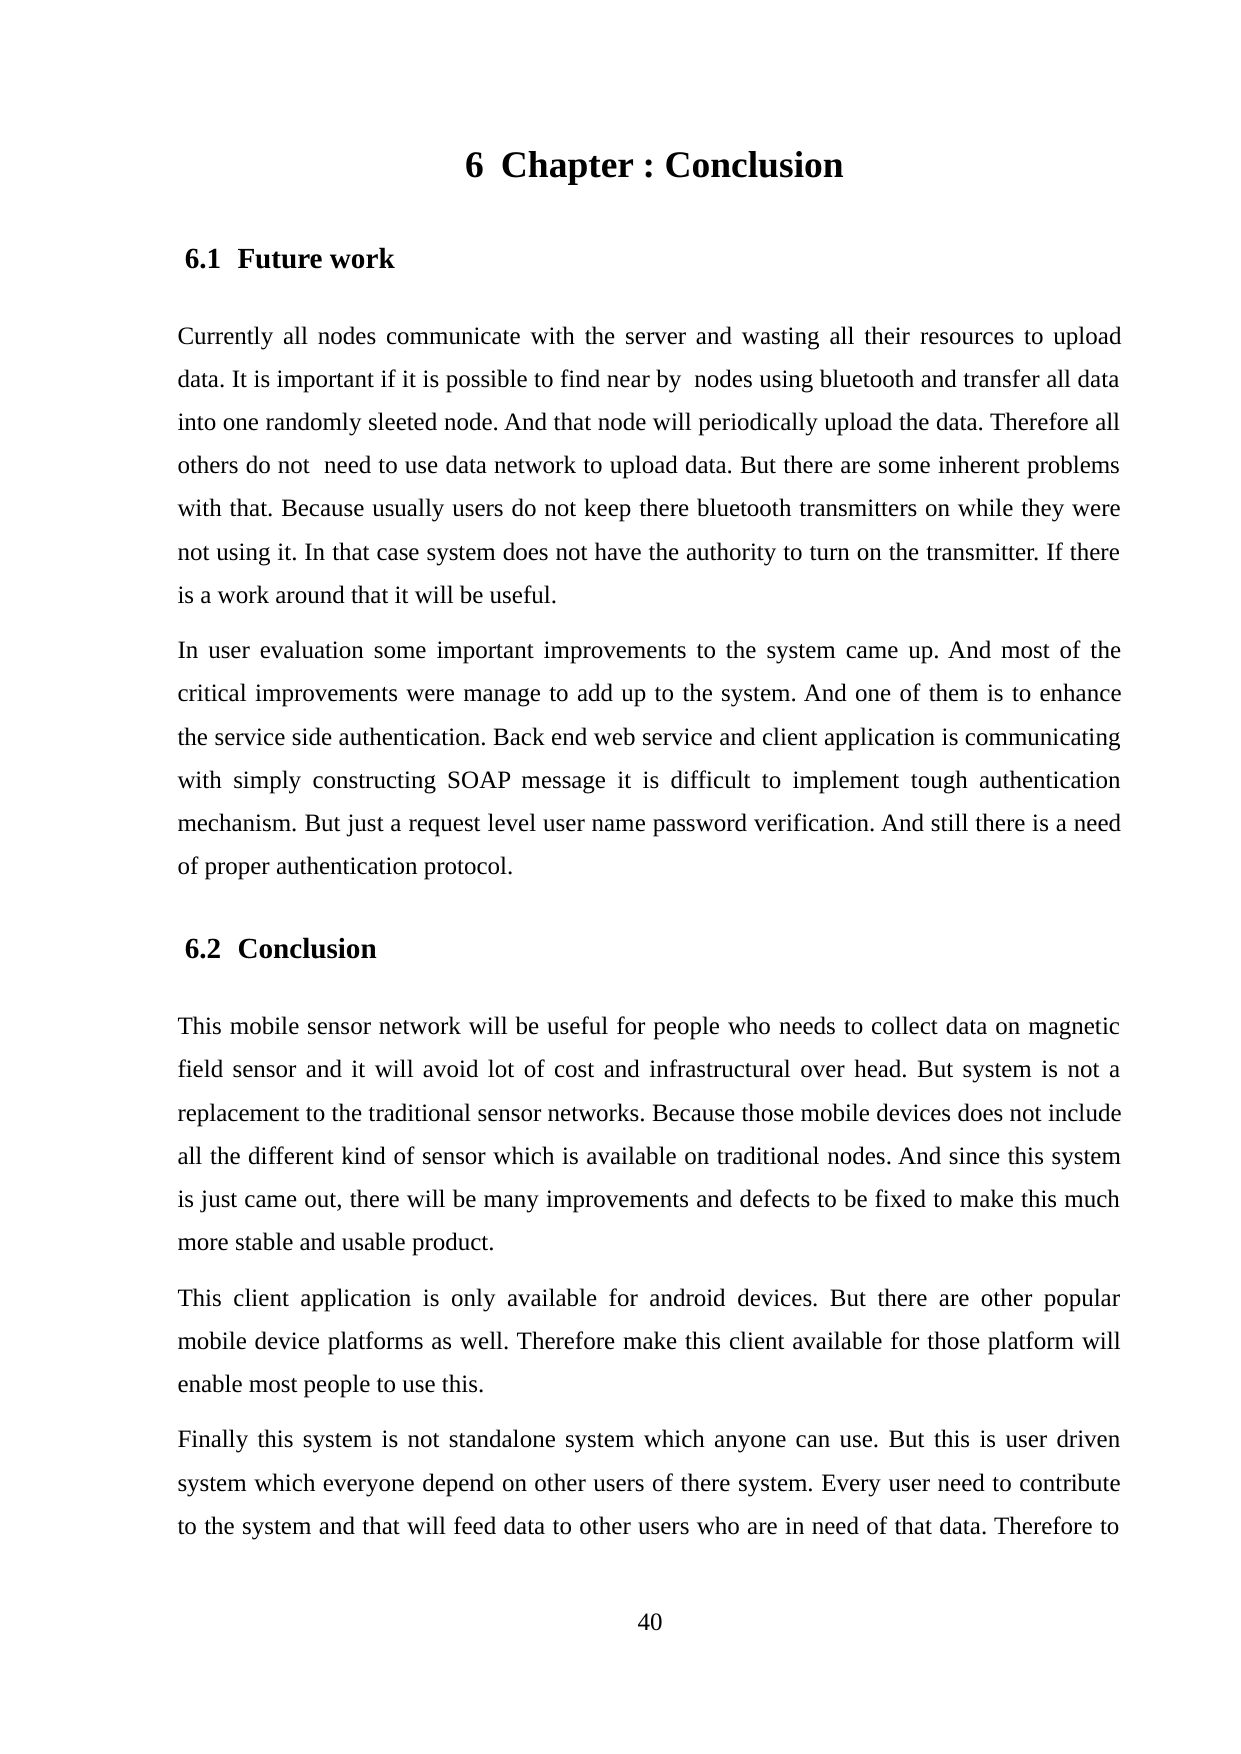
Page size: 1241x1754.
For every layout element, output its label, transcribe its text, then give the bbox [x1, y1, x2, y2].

subtitle Conclusion [177, 931, 1122, 965]
text This client application is only available for android devices. But there are other popular mobile device platforms as well. Therefore make this client available for those platform will enable most people to use this. [177, 1283, 1122, 1398]
text This mobile sensor network will be useful for people who needs to collect data on magnetic field sensor and it will avoid lot of cost and infrastructural over head. But system is not a replacement to the traditional sensor networks. Because those mobile devices does not include all the different kind of sensor which is available on traditional nodes. And since this system is just came out, there will be many improvements and defects to be fixed to make this much more stable and usable product. [177, 1011, 1122, 1256]
text Finally this system is not standalone system which anyone can use. But this is user driven system which everyone depend on other users of there system. Every user need to contribute to the system and that will feed data to other users who are in need of that data. Therefore to [177, 1424, 1122, 1539]
text In user evaluation some important improvements to the system came up. And most of the critical improvements were manage to add up to the system. And one of them is to enhance the service side authentication. Back end web service and client application is communicating with simply constructing SOAP message it is difficult to implement tough authentication mechanism. But just a request level user name password verification. And still there is a need of proper authentication protocol. [177, 635, 1122, 880]
subtitle Chapter : Conclusion [177, 143, 1122, 186]
text Currently all nodes communicate with the server and wasting all their resources to upload data. It is important if it is possible to find near by nodes using bluetooth and transfer all data into one randomly sleeted node. And that node will periodically upload the data. Therefore all others do not need to use data network to upload data. But there are some inherent problems with that. Because usually users do not keep there bluetooth transmitters on while they were not using it. In that case system does not have the authority to turn on the transmitter. If there is a work around that it will be useful. [177, 321, 1122, 608]
subtitle Future work [177, 241, 1122, 274]
